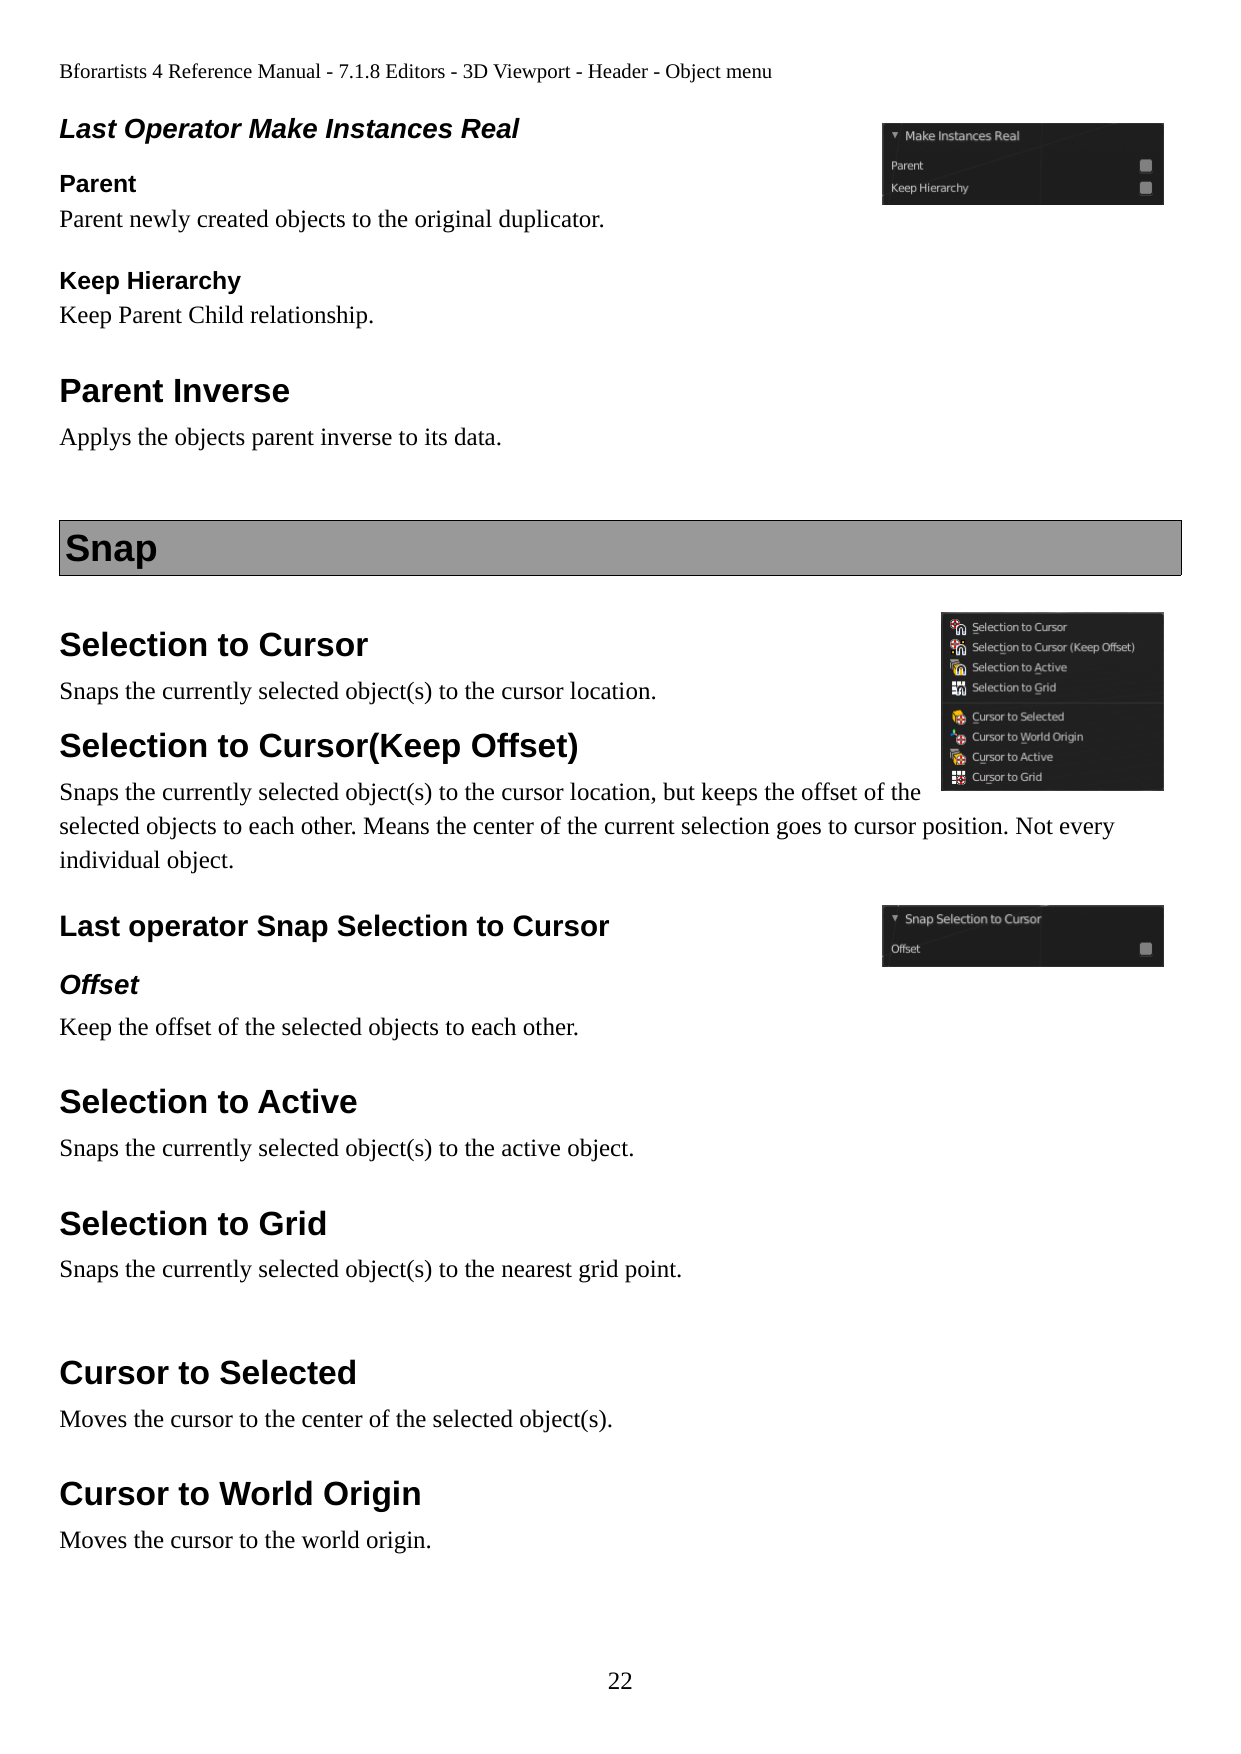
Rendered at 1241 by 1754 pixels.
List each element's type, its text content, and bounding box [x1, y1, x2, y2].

subtitle Selection to Grid [59, 1203, 1181, 1242]
text Snaps the currently selected object(s) to the cursor location, but keeps the offset of the selected objects to each other. Means the center of the current selection goes to cursor position. Not every individual object. [59, 777, 1181, 874]
text Keep Parent Child relationship. [59, 301, 1181, 329]
text Snaps the currently selected object(s) to the cursor location. [59, 676, 941, 704]
text Parent newly created objects to the original duplicator. [59, 204, 1181, 233]
picture [882, 123, 1164, 205]
text Snaps the currently selected object(s) to the active object. [59, 1133, 1181, 1162]
subtitle Keep Hierarchy [59, 266, 1181, 294]
subtitle Parent Inverse [59, 371, 1181, 409]
subtitle Parent [59, 169, 882, 198]
text Snaps the currently selected object(s) to the nearest grid point. [59, 1254, 1181, 1283]
subtitle Cursor to World Origin [59, 1474, 1181, 1513]
text Keep the offset of the selected objects to each other. [59, 1012, 1181, 1041]
subtitle Selection to Cursor(Keep Offset) [59, 725, 941, 764]
subtitle Last operator Snap Selection to Cursor [59, 909, 882, 943]
picture [941, 612, 1164, 791]
subtitle [1164, 169, 1181, 198]
text Moves the cursor to the world origin. [59, 1525, 1181, 1554]
text Applys the objects parent inverse to its data. [59, 422, 1181, 450]
picture [882, 905, 1164, 967]
subtitle Offset [59, 968, 1181, 1000]
table_header Snap [60, 521, 1181, 575]
text Moves the cursor to the center of the selected object(s). [59, 1404, 1181, 1433]
subtitle Selection to Cursor [59, 625, 941, 663]
subtitle Last Operator Make Instances Real [59, 113, 1181, 144]
subtitle Cursor to Selected [59, 1353, 1181, 1392]
subtitle Selection to Active [59, 1082, 1181, 1121]
subtitle [1164, 725, 1181, 764]
subtitle [1164, 625, 1181, 663]
